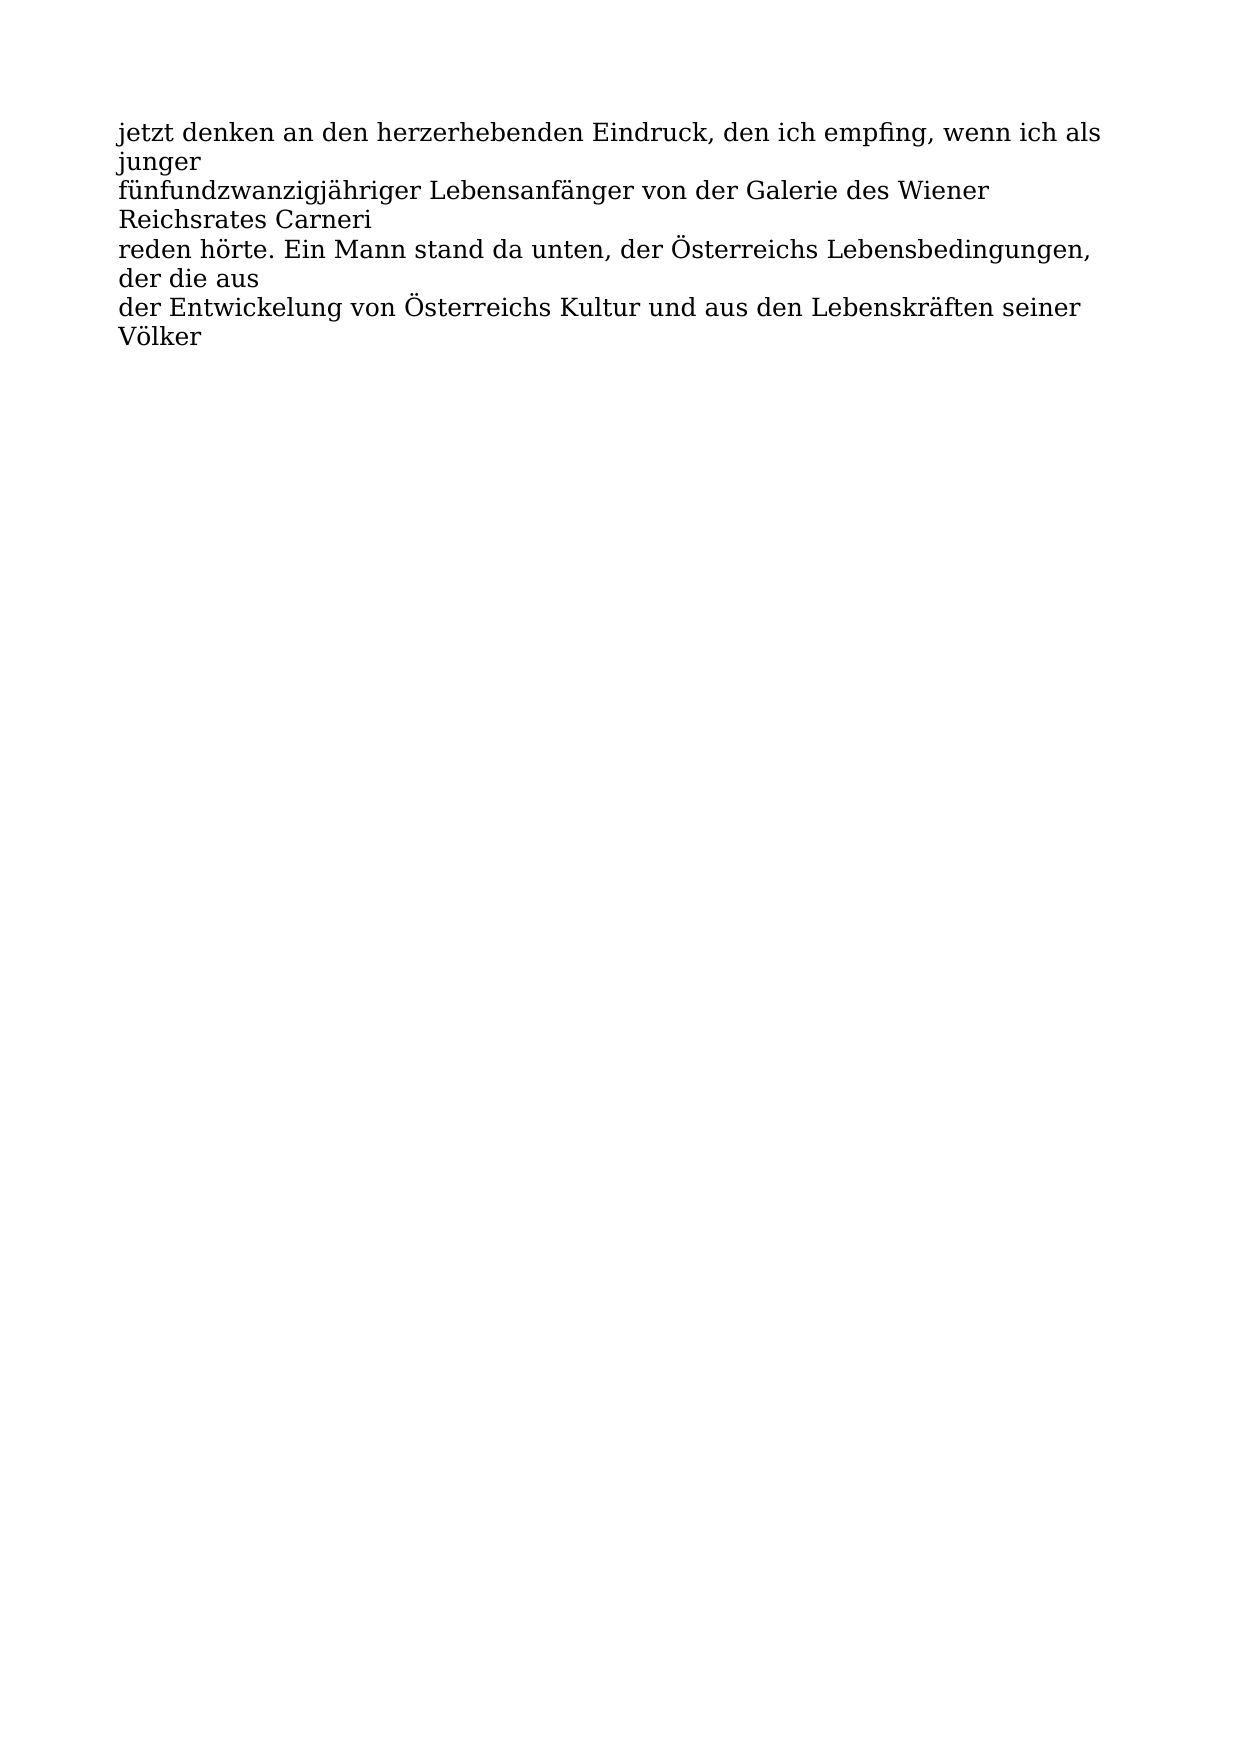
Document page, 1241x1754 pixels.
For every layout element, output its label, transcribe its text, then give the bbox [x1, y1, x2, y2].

text der Entwickelung von Österreichs Kultur und aus den Lebenskräften seiner Völker [118, 293, 1122, 351]
text fünfundzwanzigjähriger Lebensanfänger von der Galerie des Wiener Reichsrates Carneri [118, 176, 1122, 235]
text reden hörte. Ein Mann stand da unten, der Österreichs Lebensbedingungen, der die aus [118, 235, 1122, 293]
text jetzt denken an den herzerhebenden Eindruck, den ich empfing, wenn ich als junger [118, 118, 1122, 176]
